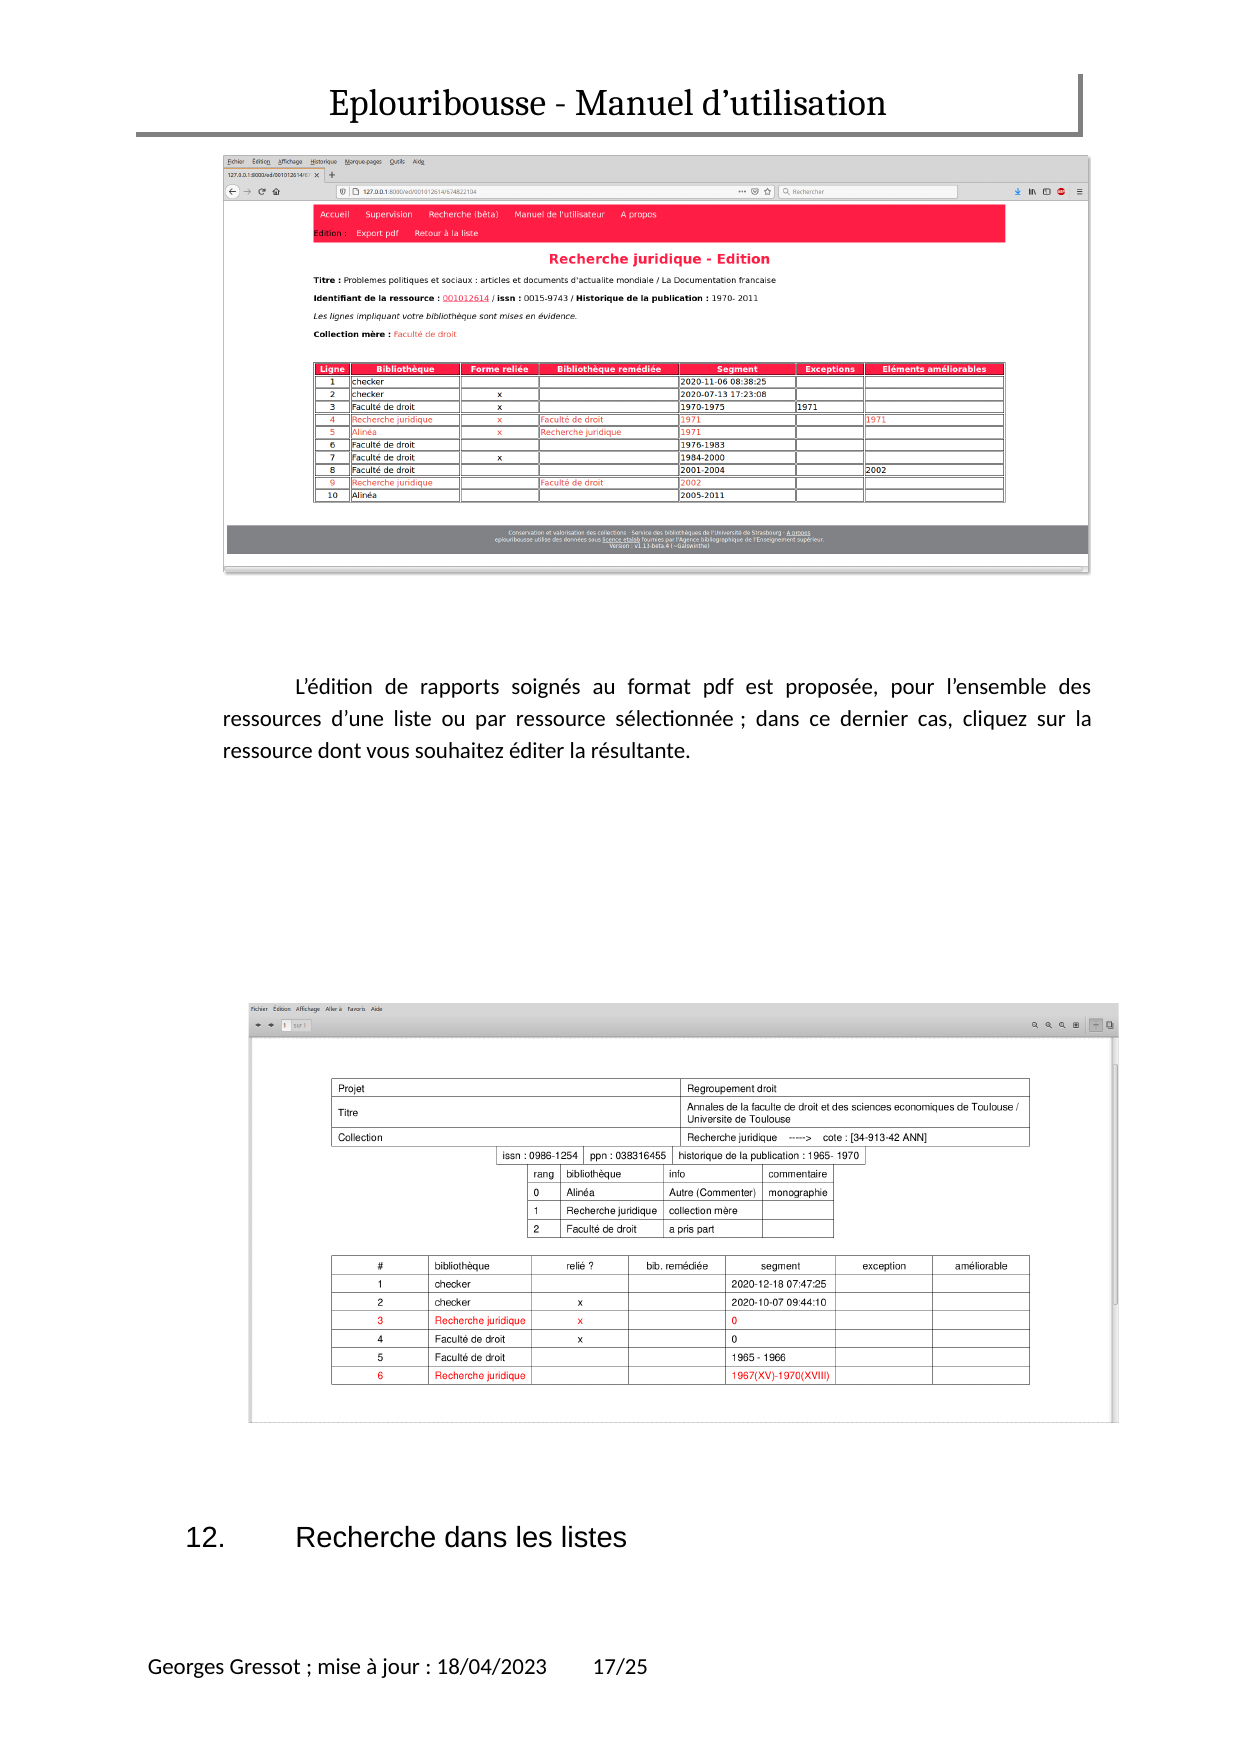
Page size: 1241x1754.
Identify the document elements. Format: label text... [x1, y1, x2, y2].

picture [221, 153, 1092, 576]
picture [248, 1003, 1119, 1423]
list L’édition de rapports soignés au format pdf est proposée, pour l’ensemble des ressources d’une liste ou par ressource sélectionnée ; dans ce dernier cas, cliquez sur la ressource dont vous souhaitez éditer la résultante. [223, 672, 1093, 765]
subtitle Recherche dans les listes [185, 1520, 1093, 1554]
